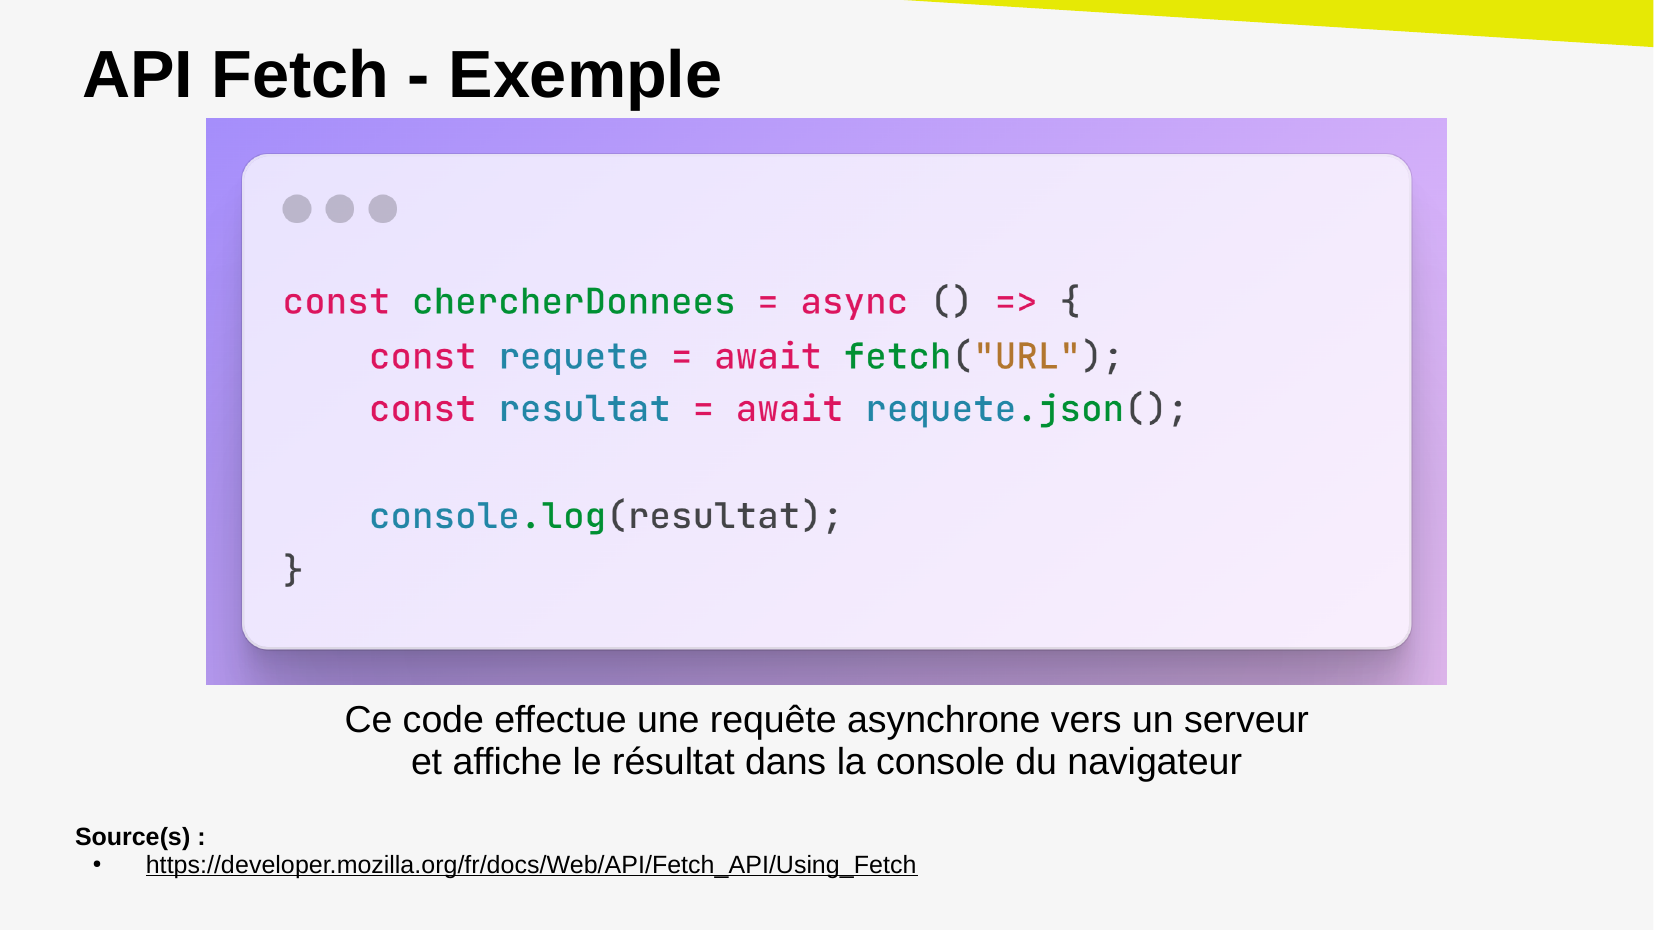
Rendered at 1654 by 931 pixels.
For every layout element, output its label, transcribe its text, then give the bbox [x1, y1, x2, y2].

title API Fetch - Exemple [82, 37, 1571, 114]
text_box Ce code effectue une requête asynchrone vers un serveur et affiche le résultat dans la console du navigateur [316, 690, 1337, 805]
picture [206, 118, 1447, 686]
text_box Source(s) : https://developer.mozilla.org/fr/docs/Web/API/Fetch_API/Using_Fetch [60, 815, 1546, 929]
text_box [903, 0, 1654, 48]
